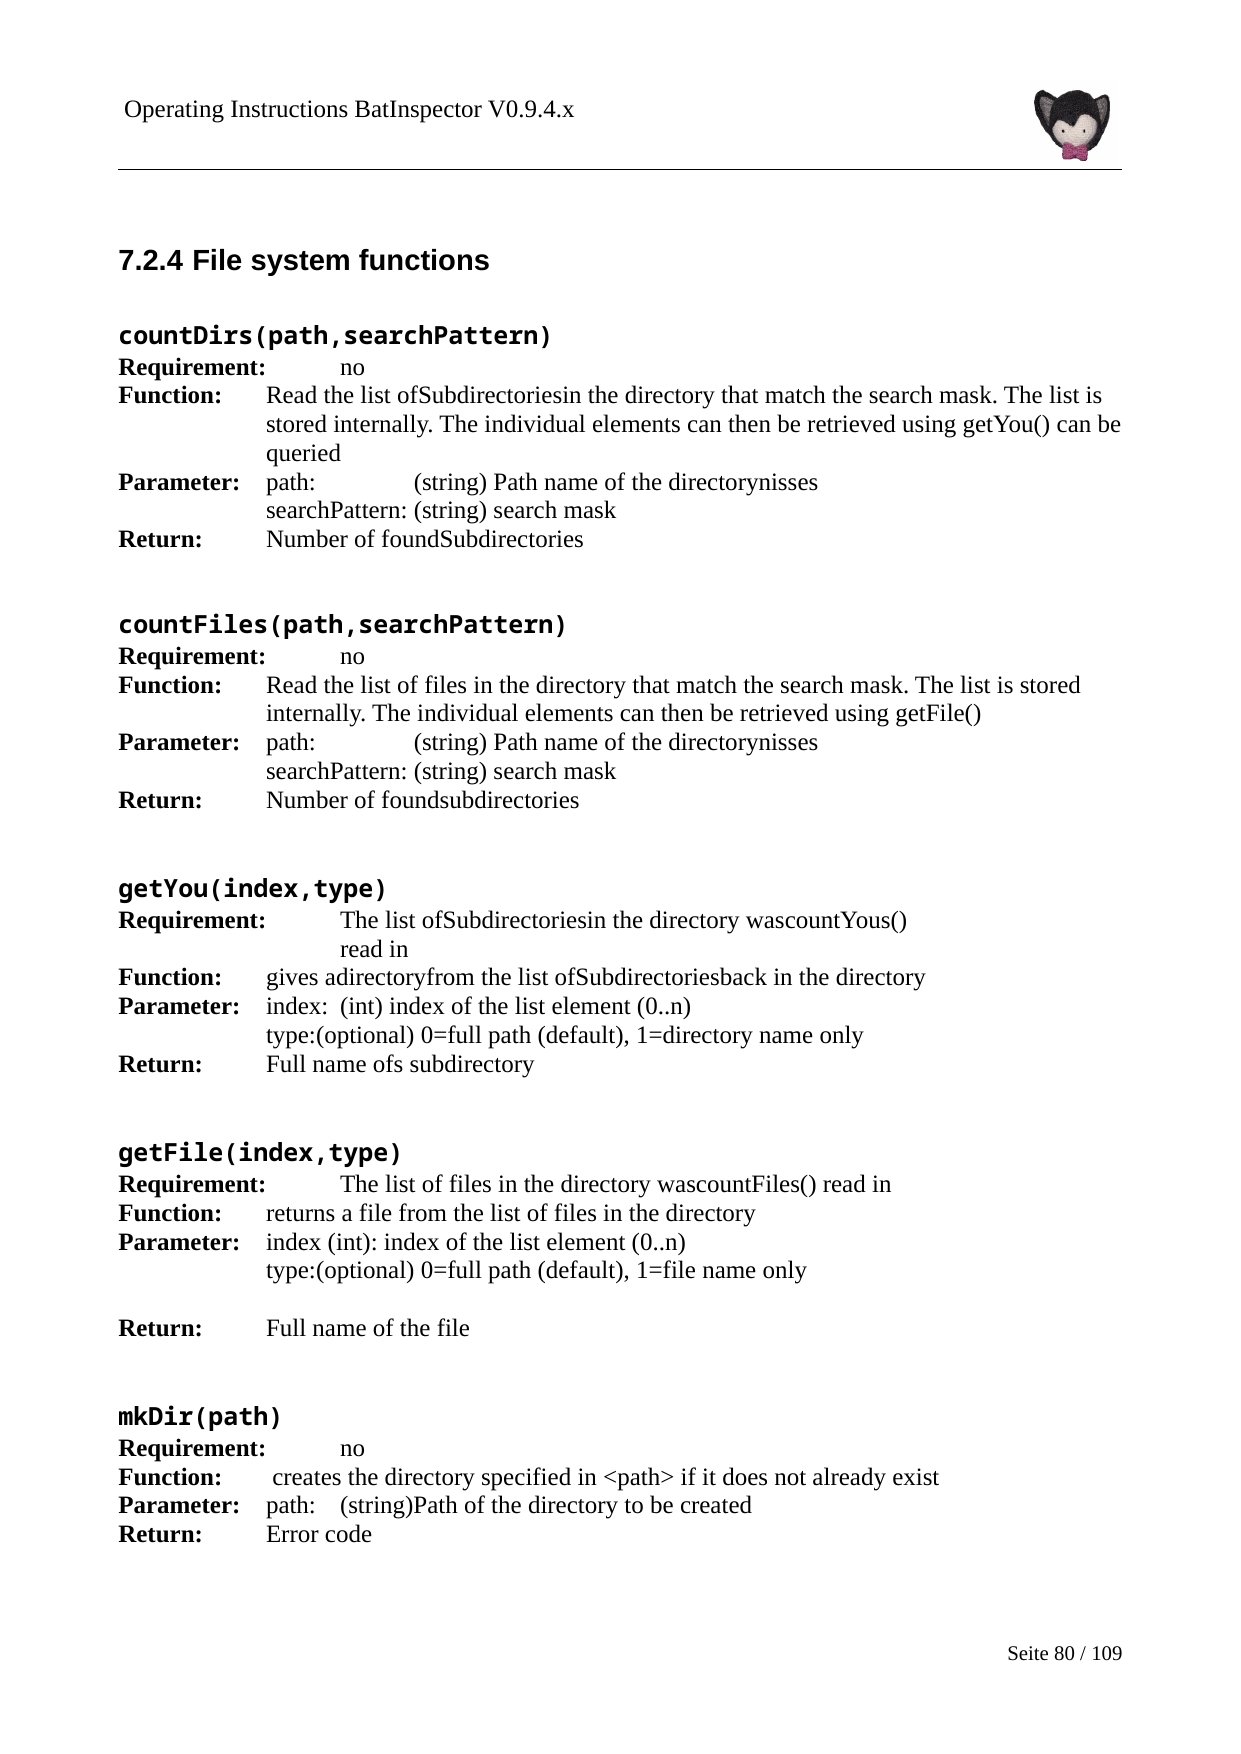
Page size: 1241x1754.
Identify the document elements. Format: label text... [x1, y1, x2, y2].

text Requirement: no [118, 352, 1122, 380]
text Requirement: no [118, 1433, 1122, 1462]
text Parameter: path: (string)Path of the directory to be created [118, 1491, 1122, 1519]
text Requirement: no [118, 641, 1122, 670]
text getYou(index,type) [118, 871, 1122, 905]
text Return: Full name ofs subdirectory [118, 1049, 1122, 1077]
text getFile(index,type) [118, 1135, 1122, 1169]
text Return: Number of foundSubdirectories [118, 524, 1122, 553]
text Parameter: index (int): index of the list element (0..n) [118, 1227, 1122, 1255]
text Function: Read the list ofSubdirectoriesin the directory that match the search mask. The list is stored internally. The individual elements can then be retrieved using getYou() can be queried [118, 380, 1122, 467]
text mkDir(path) [118, 1399, 1122, 1433]
text Parameter: path: (string) Path name of the directorynisses searchPattern: (string) search mask [118, 727, 1122, 785]
subtitle File system functions [118, 243, 1122, 276]
picture [1030, 80, 1119, 169]
text Function: gives adirectoryfrom the list ofSubdirectoriesback in the directory [118, 962, 1122, 991]
text countFiles(path,searchPattern) [118, 607, 1122, 641]
text Return: Full name of the file [118, 1313, 1122, 1342]
text Function: creates the directory specified in <path> if it does not already exist [118, 1462, 1122, 1491]
text Return: Number of foundsubdirectories [118, 785, 1122, 813]
text Parameter: index: (int) index of the list element (0..n) [118, 991, 1122, 1020]
text Return: Error code [118, 1519, 1122, 1548]
text countDirs(path,searchPattern) [118, 318, 1122, 352]
text type:(optional) 0=full path (default), 1=file name only [118, 1255, 1122, 1313]
text Requirement: The list ofSubdirectoriesin the directory wascountYous() read in [118, 905, 1122, 962]
text Requirement: The list of files in the directory wascountFiles() read in [118, 1169, 1122, 1198]
text Parameter: path: (string) Path name of the directorynisses searchPattern: (string) search mask [118, 467, 1122, 524]
text type:(optional) 0=full path (default), 1=directory name only [118, 1020, 1122, 1049]
text Function: Read the list of files in the directory that match the search mask. The list is stored internally. The individual elements can then be retrieved using getFile() [118, 670, 1122, 727]
text Function: returns a file from the list of files in the directory [118, 1198, 1122, 1227]
